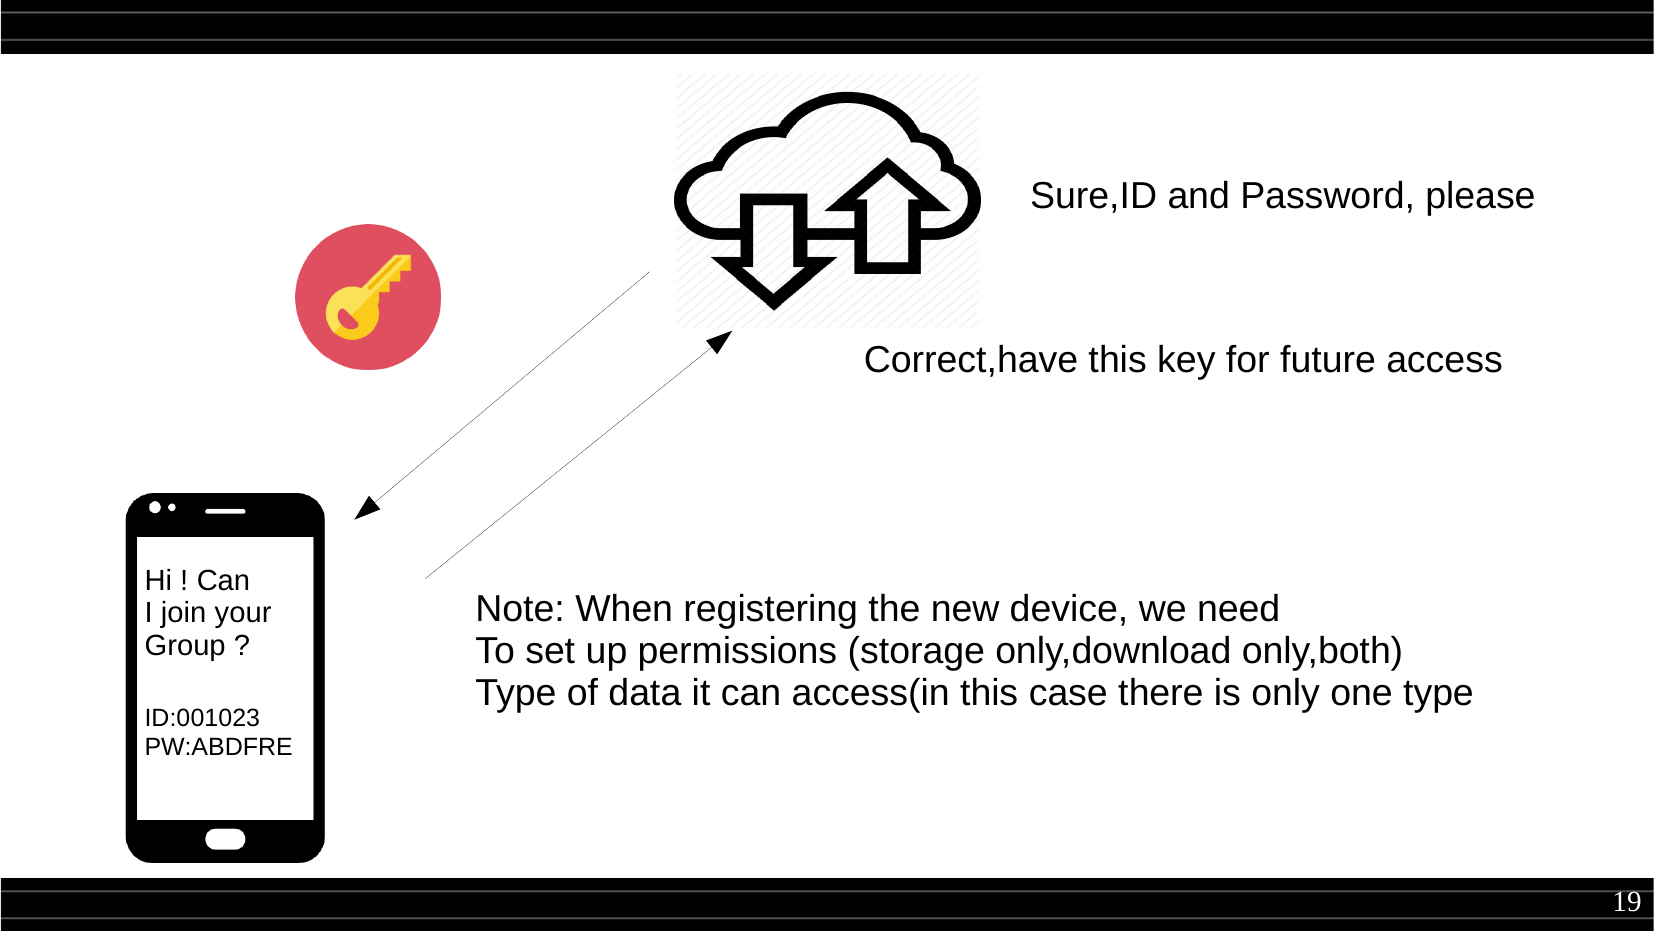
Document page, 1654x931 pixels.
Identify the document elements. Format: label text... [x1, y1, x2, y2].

picture [0, 878, 1654, 931]
text_box Hi ! Can I join your Group ? [129, 556, 287, 670]
text_box ID:001023 PW:ABDFRE [129, 696, 309, 768]
picture [0, 0, 1654, 54]
text_box Correct,have this key for future access [849, 330, 1519, 388]
text_box Sure,ID and Password, please [1015, 167, 1551, 225]
text_box Note: When registering the new device, we need To set up permissions (storage only,download only,both) Type of data it can access(in this case there is only one type [460, 579, 1490, 721]
picture [673, 70, 981, 331]
picture [40, 493, 410, 863]
picture [295, 224, 441, 370]
